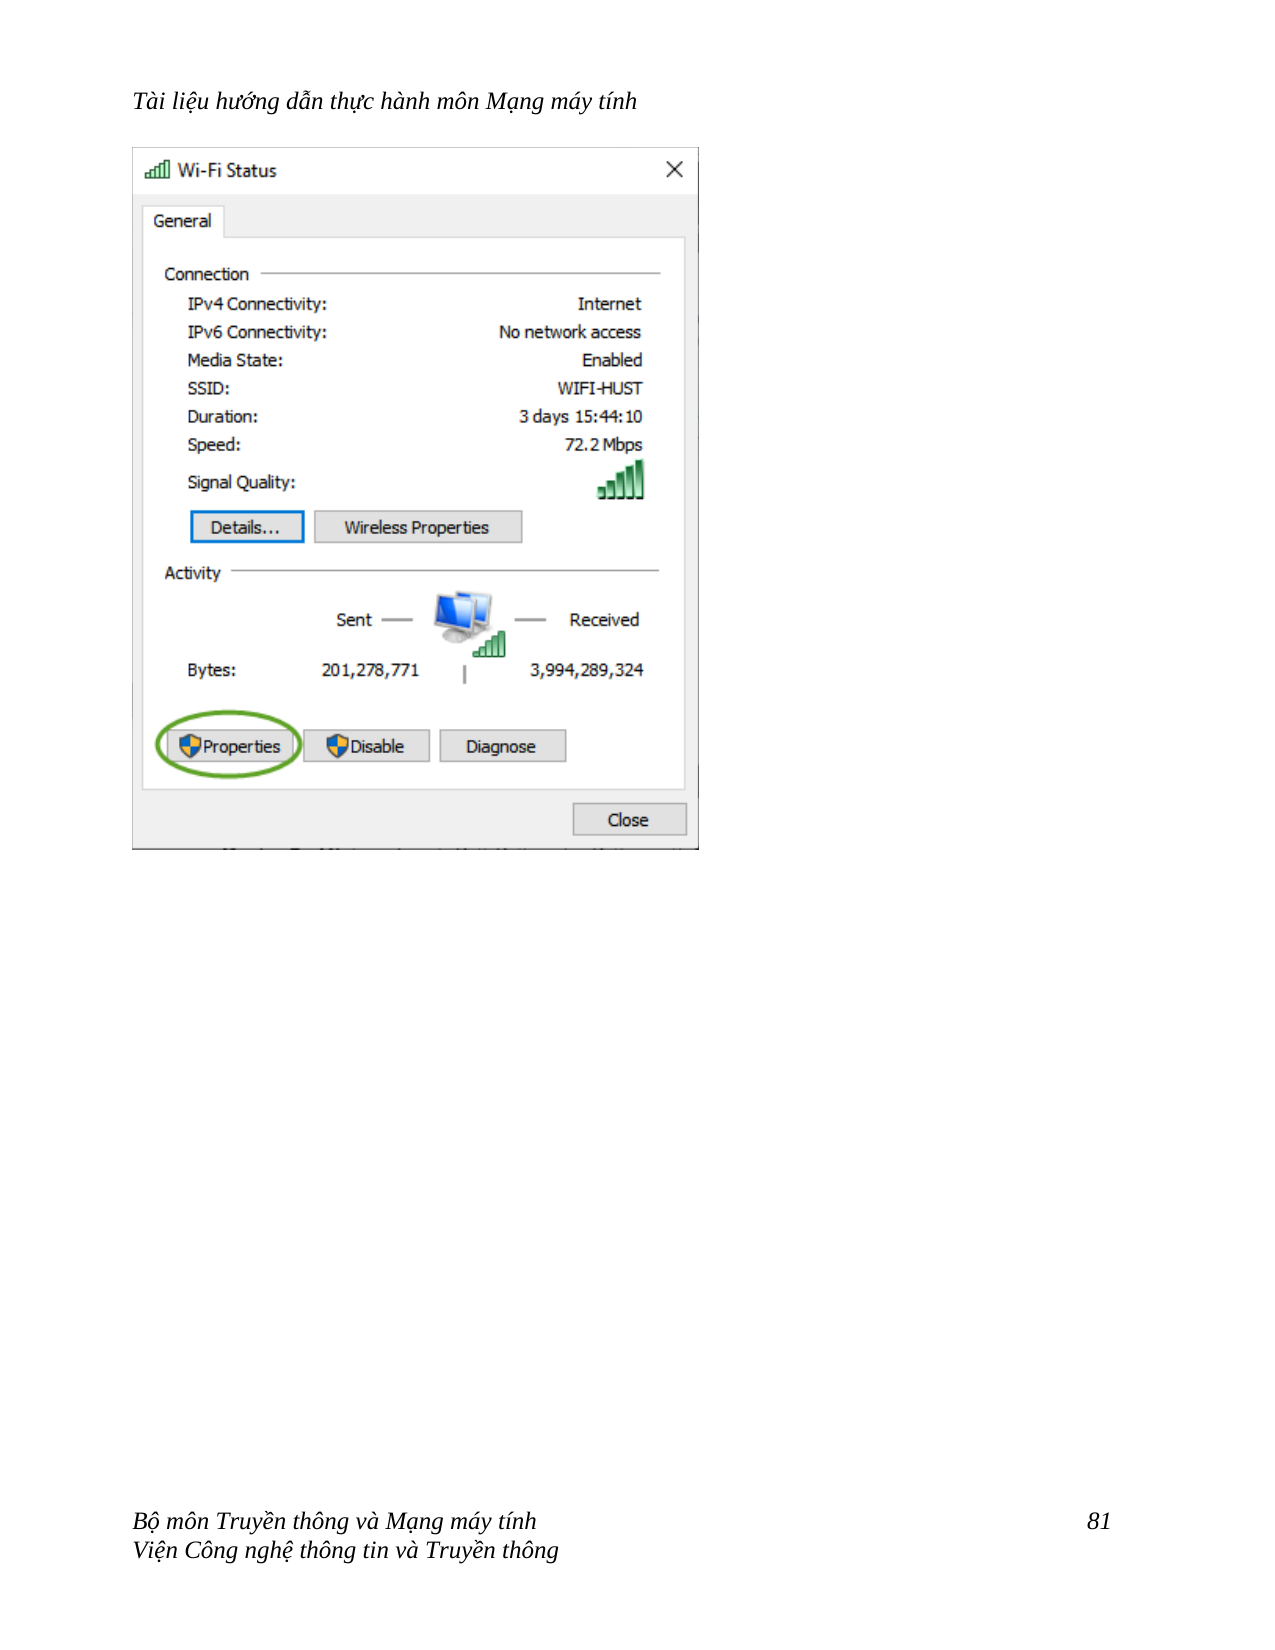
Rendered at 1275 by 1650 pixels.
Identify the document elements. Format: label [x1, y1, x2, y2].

picture [132, 147, 699, 850]
